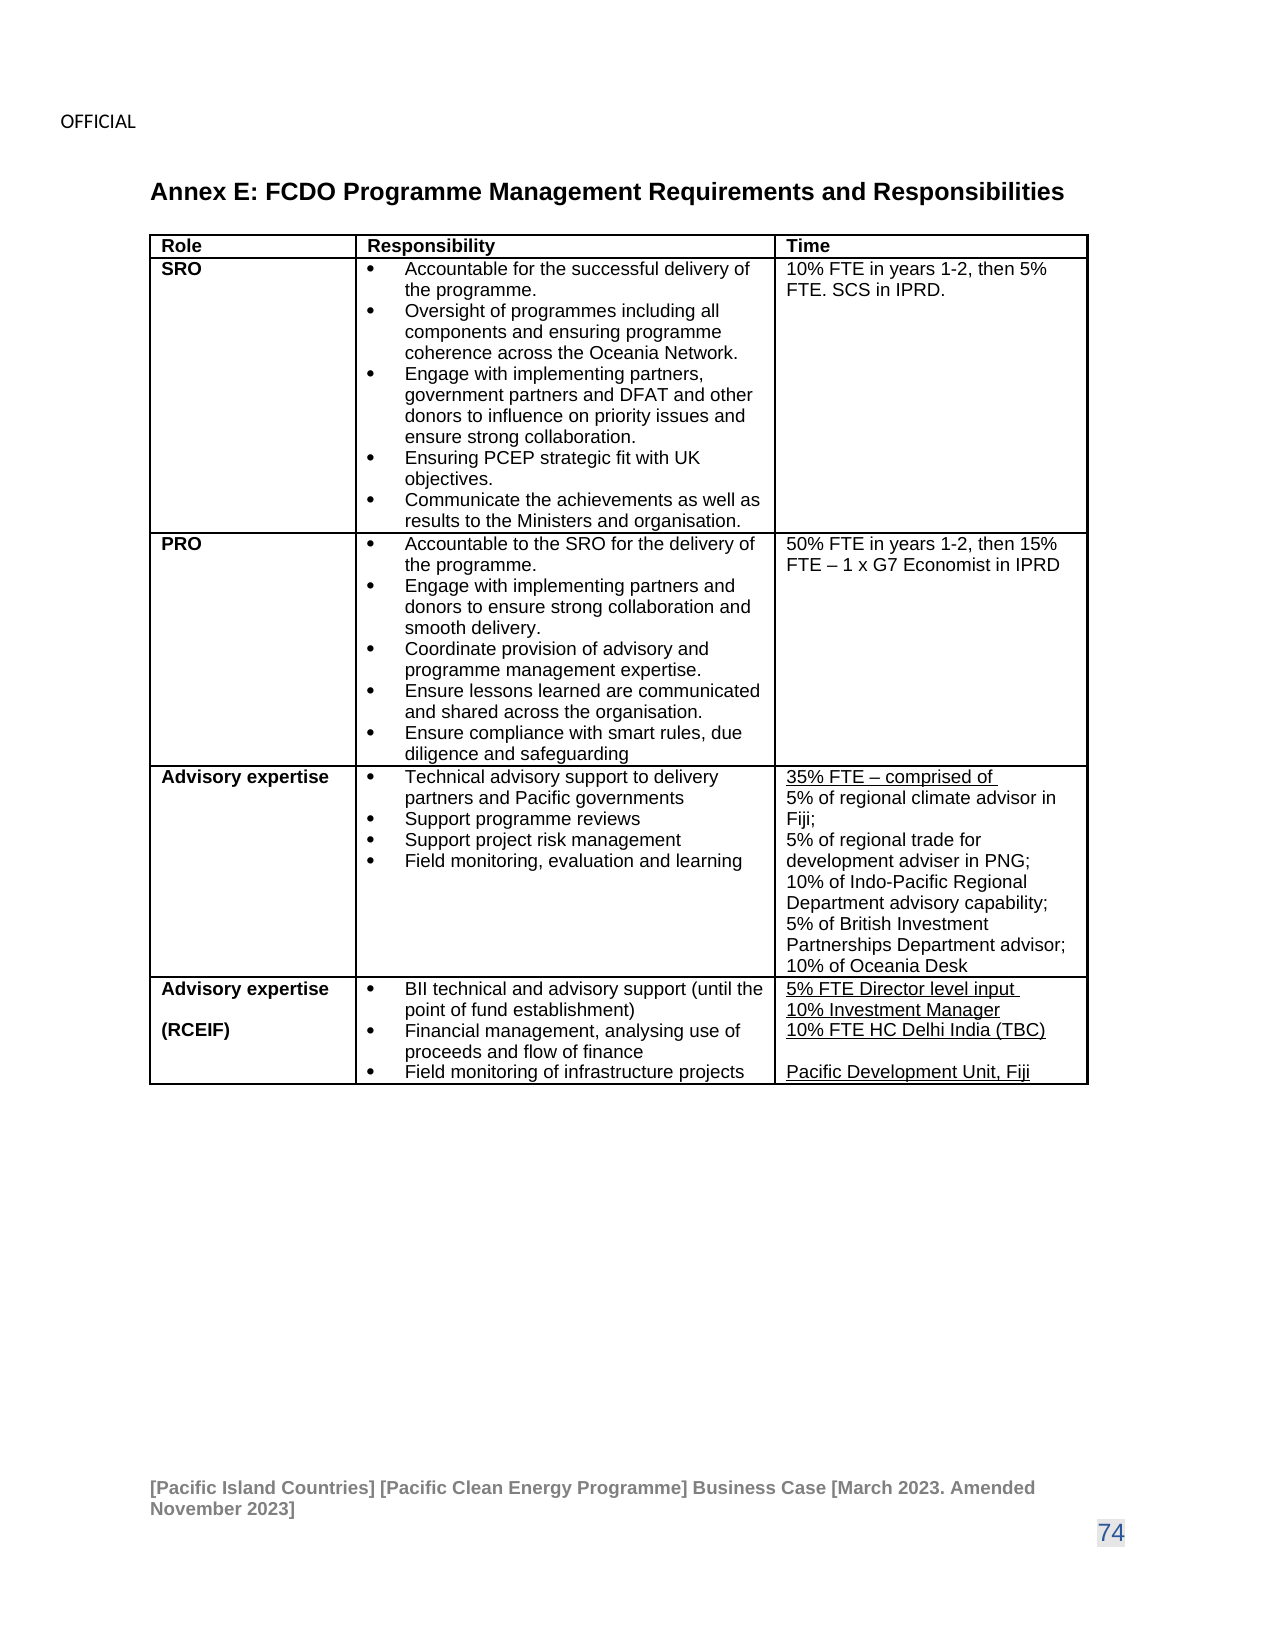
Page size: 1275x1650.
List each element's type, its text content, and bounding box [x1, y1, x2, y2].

table_cell SRO [151, 259, 355, 532]
table_header Role [151, 236, 355, 257]
table_cell Accountable for the successful delivery of the programme. Oversight of programmes including all components and ensuring programme coherence across the Oceania Network. Engage with implementing partners, government partners and DFAT and other donors to influence on priority issues and ensure strong collaboration. Ensuring PCEP strategic fit with UK objectives. Communicate the achievements as well as results to the Ministers and organisation. [357, 259, 774, 532]
text Annex E: FCDO Programme Management Requirements and Responsibilities [150, 178, 1125, 206]
table_cell 35% FTE – comprised of 5% of regional climate advisor in Fiji; 5% of regional trade for development adviser in PNG; 10% of Indo-Pacific Regional Department advisory capability; 5% of British Investment Partnerships Department advisor; 10% of Oceania Desk [776, 767, 1086, 976]
table_cell 10% FTE in years 1-2, then 5% FTE. SCS in IPRD. [776, 259, 1086, 532]
table_cell Technical advisory support to delivery partners and Pacific governments Support programme reviews Support project risk management Field monitoring, evaluation and learning [357, 767, 774, 976]
table_cell 5% FTE Director level input 10% Investment Manager 10% FTE HC Delhi India (TBC) Pacific Development Unit, Fiji [776, 978, 1086, 1083]
table_header Time [776, 236, 1086, 257]
table_cell Advisory expertise (RCEIF) [151, 978, 355, 1083]
table_cell 50% FTE in years 1-2, then 15% FTE – 1 x G7 Economist in IPRD [776, 534, 1086, 764]
table_cell Accountable to the SRO for the delivery of the programme. Engage with implementing partners and donors to ensure strong collaboration and smooth delivery. Coordinate provision of advisory and programme management expertise. Ensure lessons learned are communicated and shared across the organisation. Ensure compliance with smart rules, due diligence and safeguarding [357, 534, 774, 764]
table_cell PRO [151, 534, 355, 764]
table_cell Advisory expertise [151, 767, 355, 976]
table_header Responsibility [357, 236, 774, 257]
table_cell BII technical and advisory support (until the point of fund establishment) Financial management, analysing use of proceeds and flow of finance Field monitoring of infrastructure projects [357, 978, 774, 1083]
